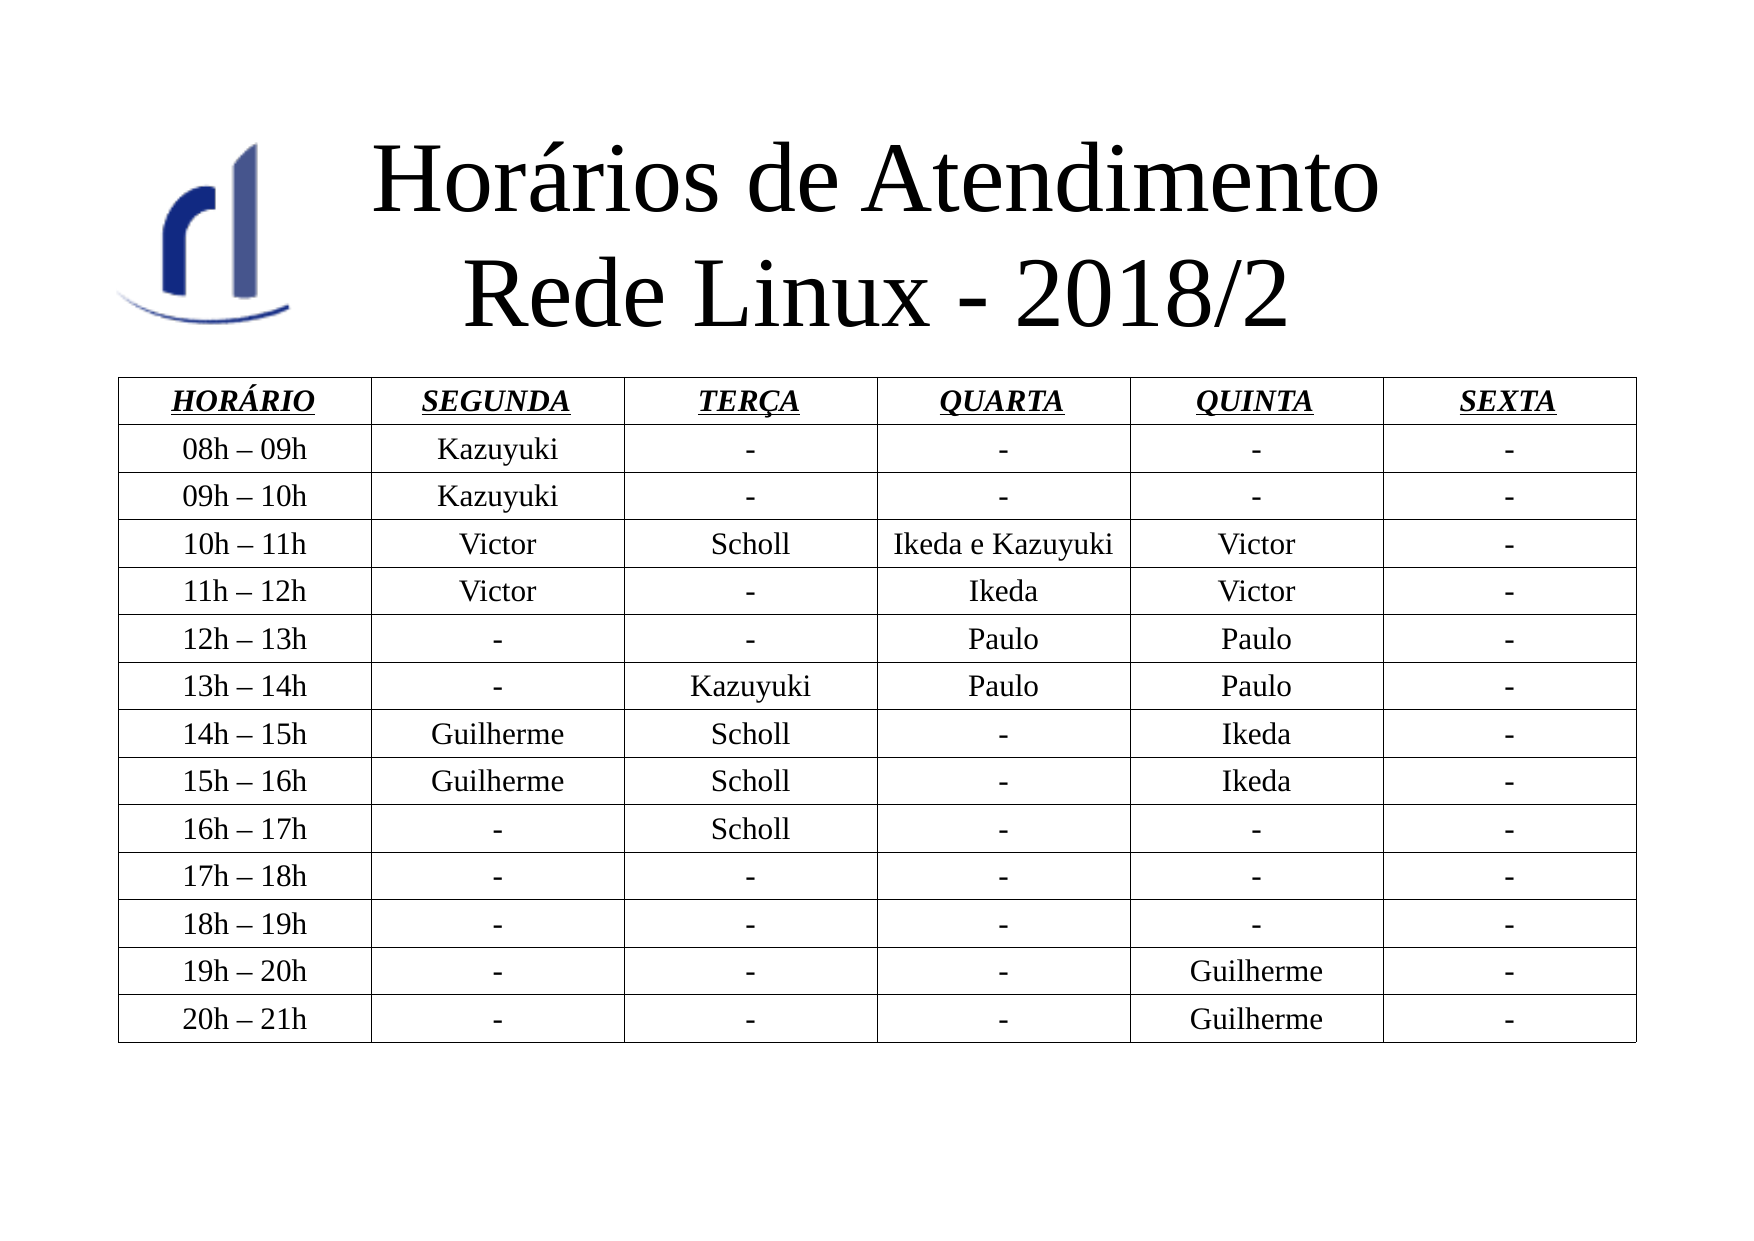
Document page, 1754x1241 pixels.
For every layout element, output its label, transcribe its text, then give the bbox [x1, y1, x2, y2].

table_cell - [625, 900, 877, 947]
table_cell Victor [1131, 520, 1383, 567]
table_cell 08h – 09h [119, 425, 371, 472]
table_cell - [1384, 520, 1636, 567]
table_cell Ikeda e Kazuyuki [878, 520, 1130, 567]
table_cell - [878, 805, 1130, 852]
table_header TERÇA [625, 378, 877, 424]
table_cell - [372, 663, 624, 709]
table_cell Guilherme [372, 710, 624, 757]
table_cell - [1384, 568, 1636, 614]
text Rede Linux - 2018/2 [118, 233, 1636, 348]
text Horários de Atendimento [118, 118, 1636, 233]
table_cell - [1384, 805, 1636, 852]
table_cell 19h – 20h [119, 948, 371, 994]
table_cell - [372, 615, 624, 662]
table_cell Ikeda [1131, 758, 1383, 804]
table_cell - [625, 568, 877, 614]
table_cell - [1384, 900, 1636, 947]
table_cell Paulo [1131, 615, 1383, 662]
table_cell - [625, 995, 877, 1042]
table_cell 12h – 13h [119, 615, 371, 662]
table_cell Victor [372, 520, 624, 567]
table_cell 09h – 10h [119, 473, 371, 519]
table_cell - [1384, 853, 1636, 899]
table_cell - [372, 900, 624, 947]
table_cell - [625, 615, 877, 662]
table_cell 10h – 11h [119, 520, 371, 567]
table_cell - [1384, 425, 1636, 472]
table_cell Victor [372, 568, 624, 614]
table_header QUARTA [878, 378, 1130, 424]
table_cell - [1384, 710, 1636, 757]
table_cell - [878, 425, 1130, 472]
table_cell Scholl [625, 710, 877, 757]
table_cell - [1384, 995, 1636, 1042]
table_header QUINTA [1131, 378, 1383, 424]
table_cell Paulo [878, 615, 1130, 662]
table_cell - [878, 473, 1130, 519]
table_cell - [372, 853, 624, 899]
table_cell - [1131, 853, 1383, 899]
table_cell Kazuyuki [372, 425, 624, 472]
table_header HORÁRIO [119, 378, 371, 424]
table_cell 16h – 17h [119, 805, 371, 852]
table_cell - [1384, 758, 1636, 804]
table_cell 15h – 16h [119, 758, 371, 804]
table_cell Ikeda [1131, 710, 1383, 757]
table_cell Guilherme [1131, 995, 1383, 1042]
table_cell - [1131, 805, 1383, 852]
table_cell - [625, 948, 877, 994]
table_cell Ikeda [878, 568, 1130, 614]
table_cell - [1131, 425, 1383, 472]
table_cell - [625, 473, 877, 519]
table_cell - [878, 710, 1130, 757]
table_cell - [372, 948, 624, 994]
table_cell Victor [1131, 568, 1383, 614]
table_cell - [625, 853, 877, 899]
table_cell - [878, 995, 1130, 1042]
table_cell - [372, 805, 624, 852]
table_cell 18h – 19h [119, 900, 371, 947]
table_header SEGUNDA [372, 378, 624, 424]
table_cell - [1131, 473, 1383, 519]
table_cell - [1384, 663, 1636, 709]
table_cell Paulo [1131, 663, 1383, 709]
table_cell Scholl [625, 520, 877, 567]
table_cell - [1131, 900, 1383, 947]
table_cell Scholl [625, 805, 877, 852]
table_cell - [878, 900, 1130, 947]
picture [116, 141, 304, 329]
table_cell Paulo [878, 663, 1130, 709]
table_cell 14h – 15h [119, 710, 371, 757]
table_cell - [372, 995, 624, 1042]
table_cell - [878, 948, 1130, 994]
table_cell - [625, 425, 877, 472]
table_cell - [878, 853, 1130, 899]
table_cell 17h – 18h [119, 853, 371, 899]
table_cell - [1384, 948, 1636, 994]
table_cell Kazuyuki [372, 473, 624, 519]
table_cell Guilherme [1131, 948, 1383, 994]
table_cell Guilherme [372, 758, 624, 804]
table_cell 20h – 21h [119, 995, 371, 1042]
table_cell Kazuyuki [625, 663, 877, 709]
table_cell 11h – 12h [119, 568, 371, 614]
table_cell - [878, 758, 1130, 804]
table_cell - [1384, 615, 1636, 662]
table_cell 13h – 14h [119, 663, 371, 709]
table_cell - [1384, 473, 1636, 519]
table_header SEXTA [1384, 378, 1636, 424]
table_cell Scholl [625, 758, 877, 804]
